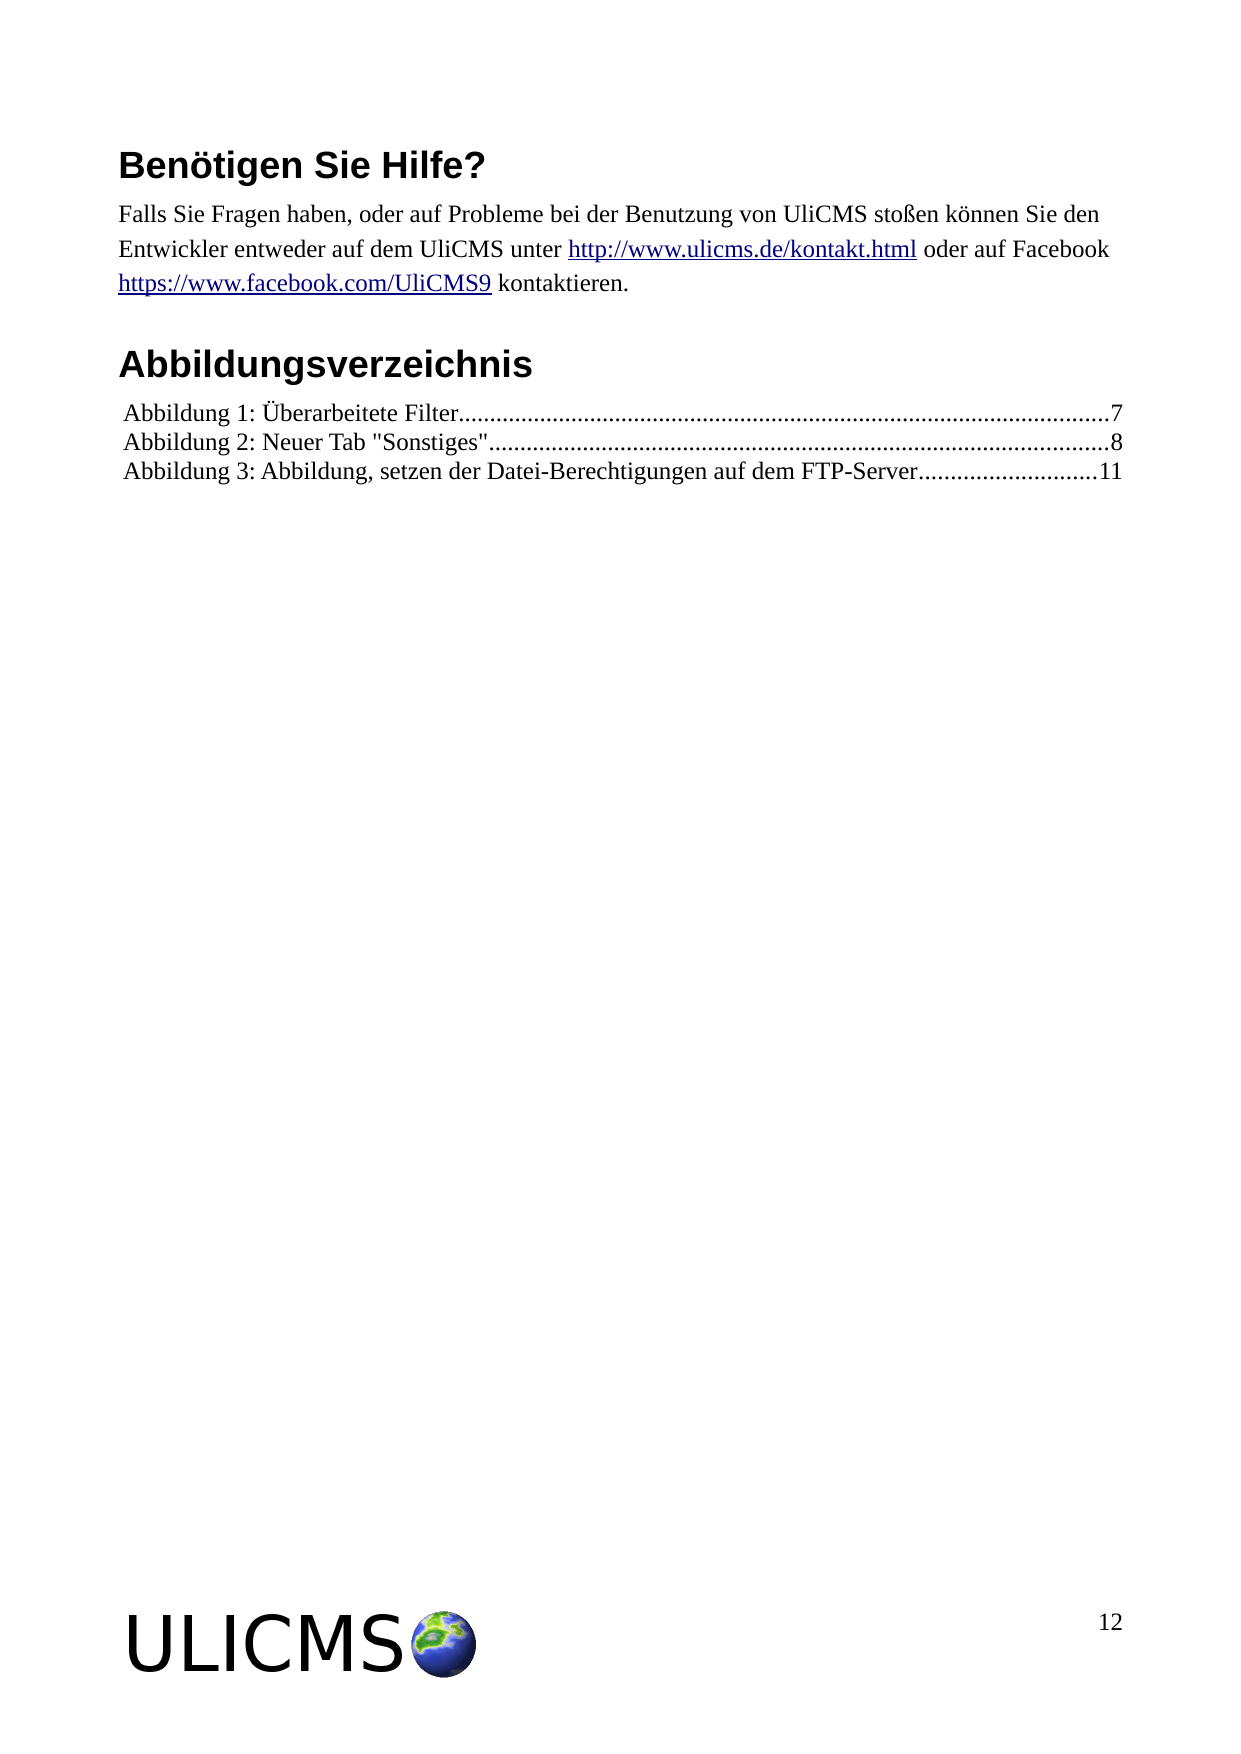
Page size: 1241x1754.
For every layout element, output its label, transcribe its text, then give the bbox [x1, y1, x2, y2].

picture [118, 1607, 479, 1681]
subtitle Benötigen Sie Hilfe? [118, 143, 1123, 187]
text Abbildung 2: Neuer Tab "Sonstiges" 8 [118, 427, 1123, 456]
text Falls Sie Fragen haben, oder auf Probleme bei der Benutzung von UliCMS stoßen können Sie den Entwickler entweder auf dem UliCMS unter http://www.ulicms.de/kontakt.html oder auf Facebook https://www.facebook.com/UliCMS9 kontaktieren. [118, 199, 1123, 297]
text Abbildung 3: Abbildung, setzen der Datei-Berechtigungen auf dem FTP-Server 11 [118, 456, 1123, 485]
subtitle Abbildungsverzeichnis [118, 342, 1123, 386]
text Abbildung 1: Überarbeitete Filter 7 [118, 398, 1123, 427]
